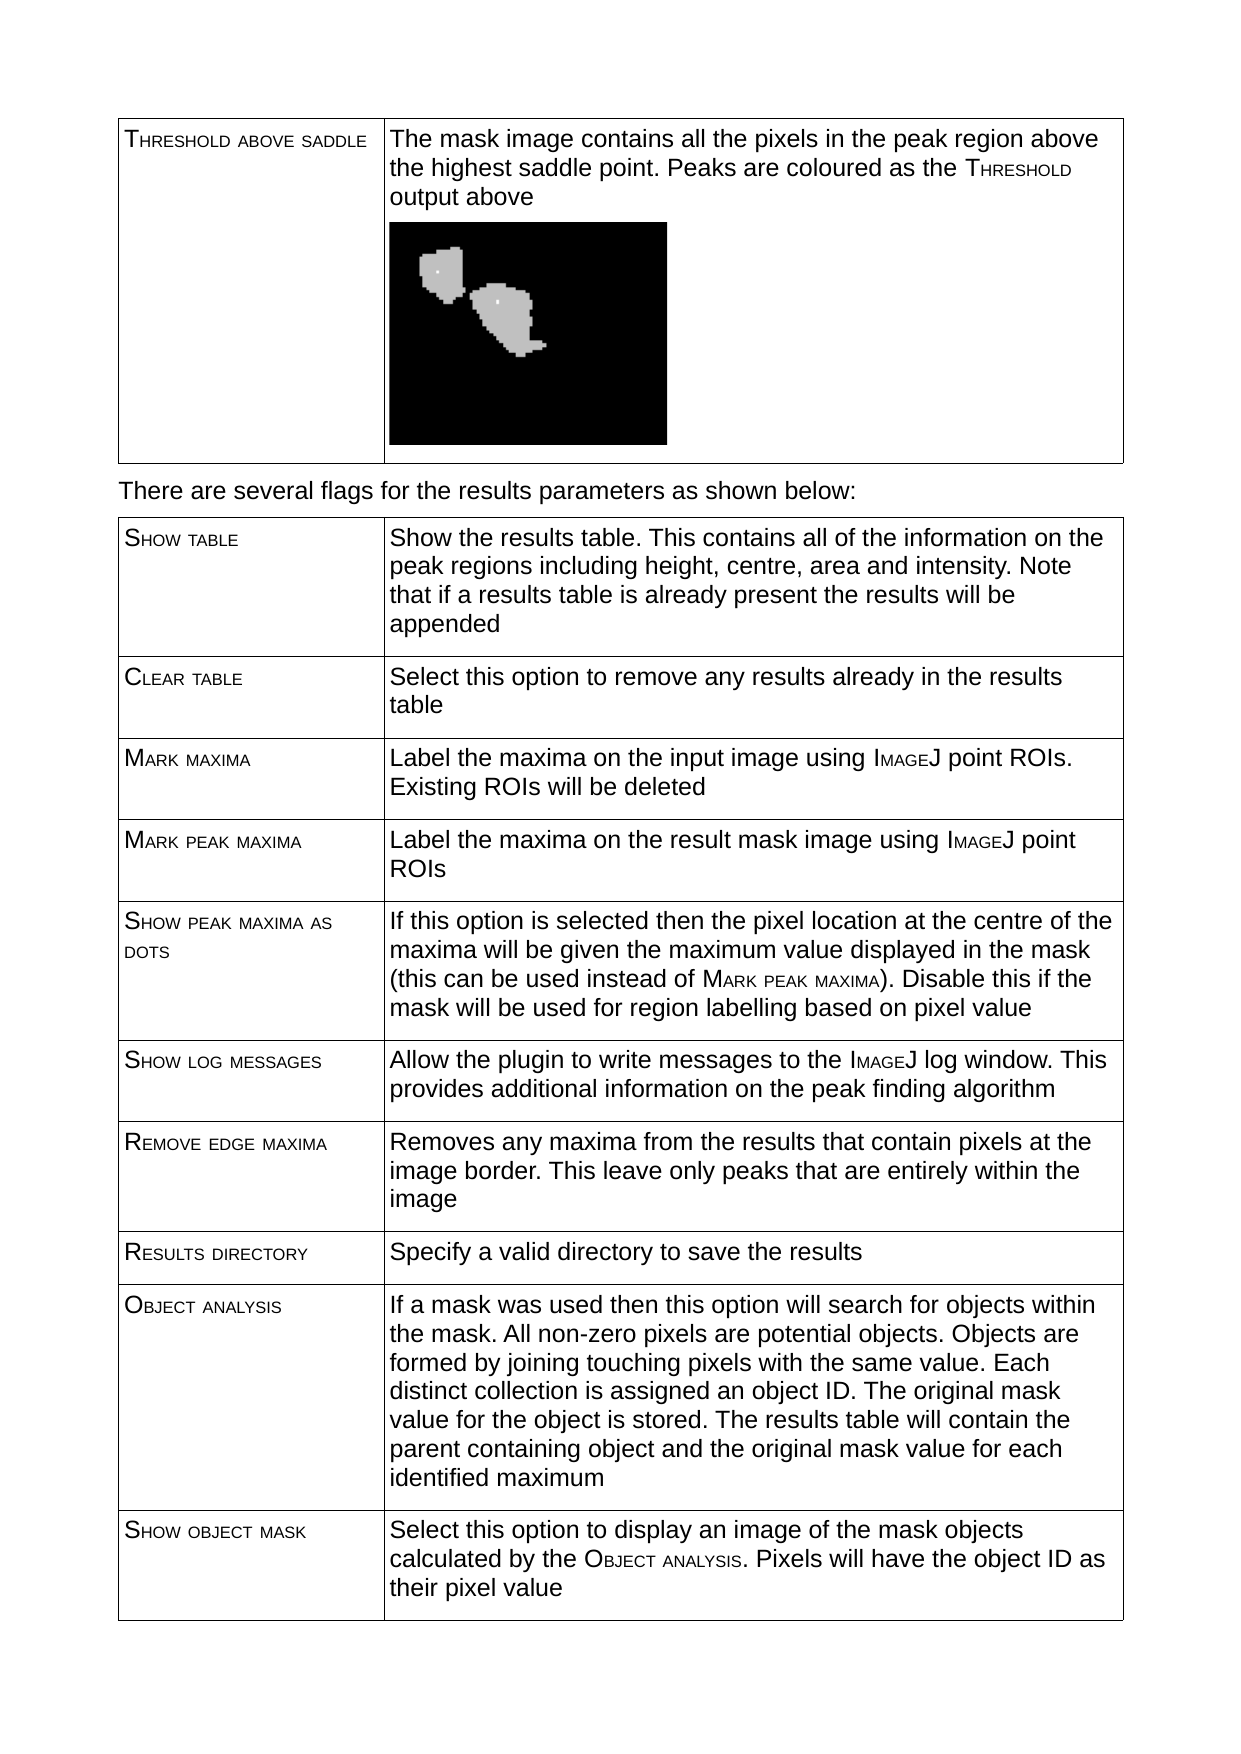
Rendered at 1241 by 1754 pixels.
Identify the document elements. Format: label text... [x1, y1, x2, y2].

table_cell If a mask was used then this option will search for objects within the mask. All non-zero pixels are potential objects. Objects are formed by joining touching pixels with the same value. Each distinct collection is assigned an object ID. The original mask value for the object is stored. The results table will contain the parent containing object and the original mask value for each identified maximum [385, 1285, 1123, 1509]
table_cell Allow the plugin to write messages to the ImageJ log window. This provides additional information on the peak finding algorithm [385, 1041, 1123, 1121]
table_cell Show log messages [119, 1041, 384, 1121]
table_cell Specify a valid directory to save the results [385, 1232, 1123, 1284]
table_cell Show object mask [119, 1511, 384, 1620]
table_cell If this option is selected then the pixel location at the centre of the maxima will be given the maximum value displayed in the mask (this can be used instead of Mark peak maxima). Disable this if the mask will be used for region labelling based on pixel value [385, 902, 1123, 1039]
table_cell Results directory [119, 1232, 384, 1284]
table_cell Remove edge maxima [119, 1122, 384, 1231]
text There are several flags for the results parameters as shown below: [118, 476, 1122, 504]
table_cell Mark peak maxima [119, 820, 384, 901]
table_cell Clear table [119, 657, 384, 737]
table_cell Label the maxima on the input image using ImageJ point ROIs. Existing ROIs will be deleted [385, 739, 1123, 819]
table_cell Threshold above saddle [119, 119, 384, 463]
table_cell Mark maxima [119, 739, 384, 819]
table_cell Select this option to remove any results already in the results table [385, 657, 1123, 737]
table_header Show the results table. This contains all of the information on the peak regions including height, centre, area and intensity. Note that if a results table is already present the results will be appended [385, 518, 1123, 656]
table_cell Label the maxima on the result mask image using ImageJ point ROIs [385, 820, 1123, 901]
table_cell Show peak maxima as dots [119, 902, 384, 1039]
table_cell The mask image contains all the pixels in the peak region above the highest saddle point. Peaks are coloured as the Threshold output above [385, 119, 1123, 463]
table_cell Select this option to display an image of the mask objects calculated by the Object analysis. Pixels will have the object ID as their pixel value [385, 1511, 1123, 1620]
table_header Show table [119, 518, 384, 656]
table_cell Object analysis [119, 1285, 384, 1509]
picture [389, 222, 668, 445]
table_cell Removes any maxima from the results that contain pixels at the image border. This leave only peaks that are entirely within the image [385, 1122, 1123, 1231]
